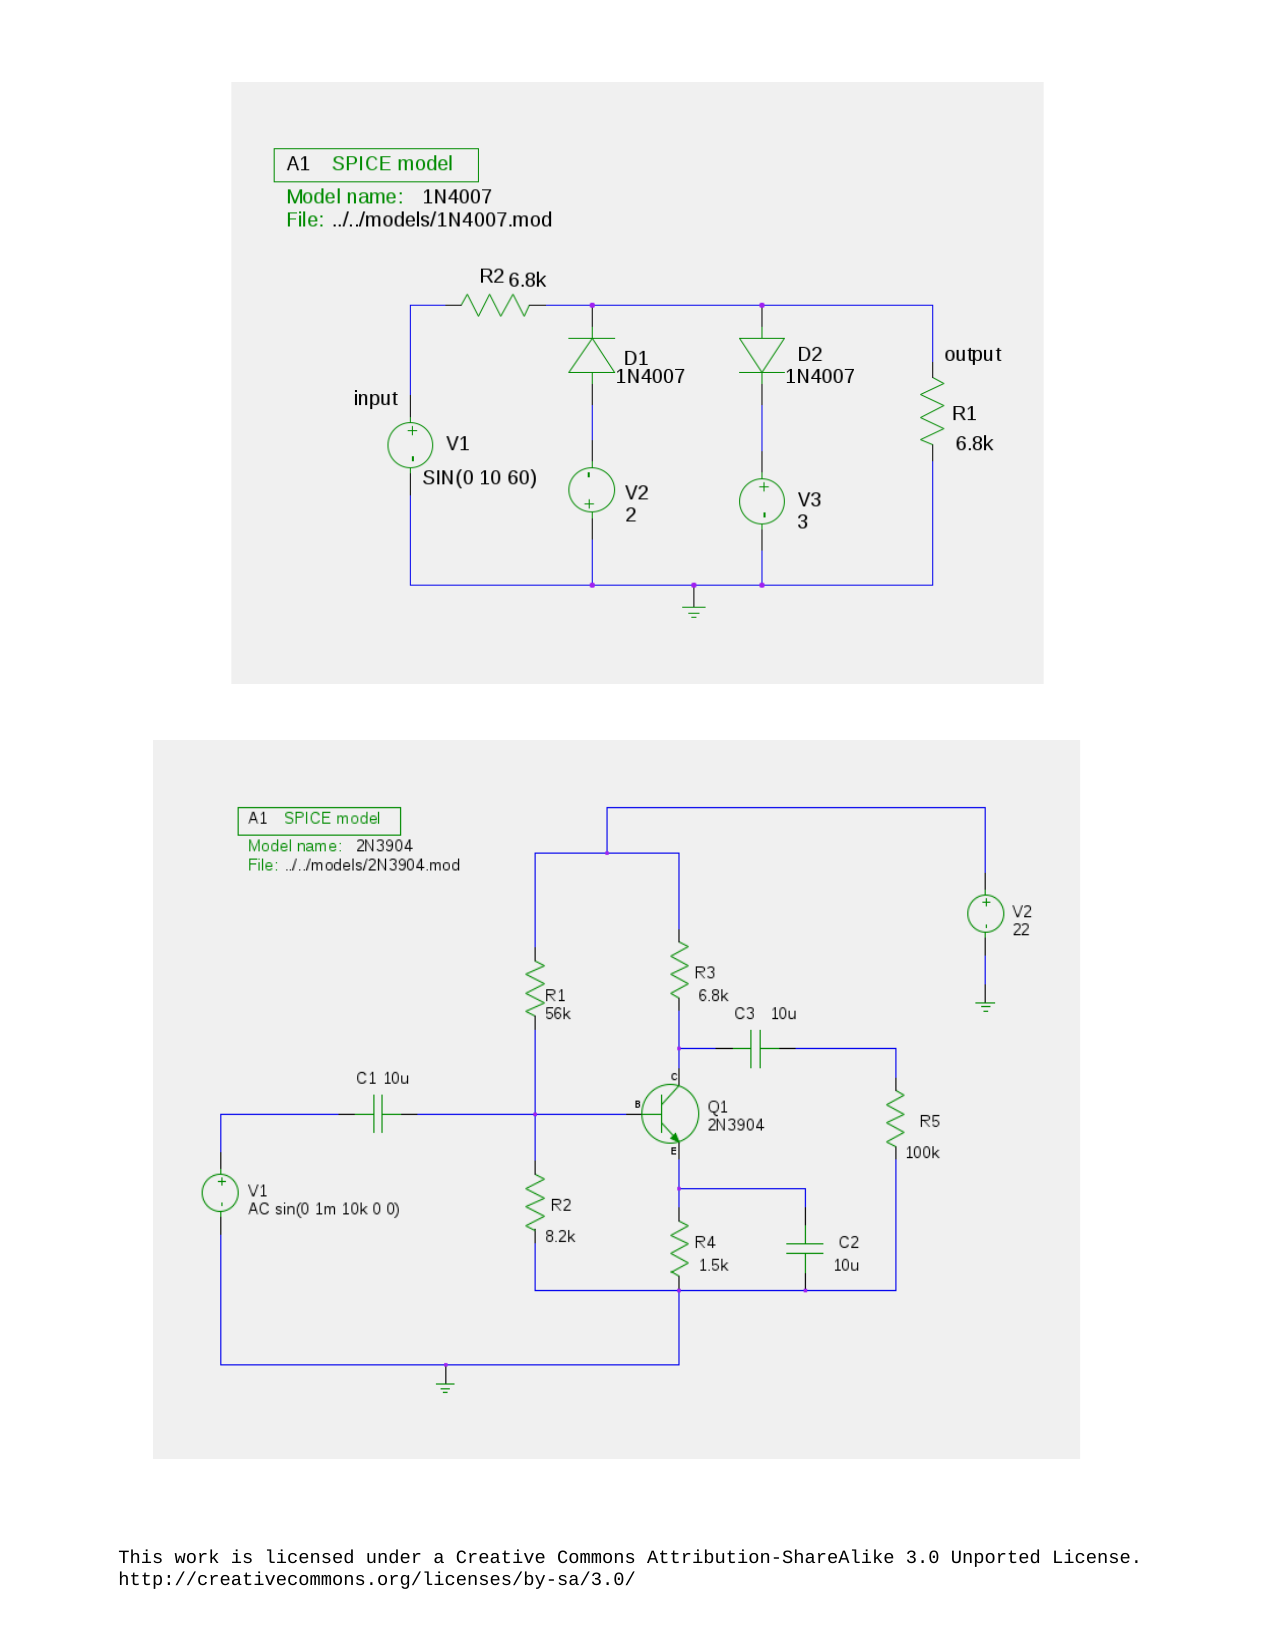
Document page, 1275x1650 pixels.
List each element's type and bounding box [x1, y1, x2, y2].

picture [153, 740, 1081, 1459]
picture [231, 82, 1044, 684]
